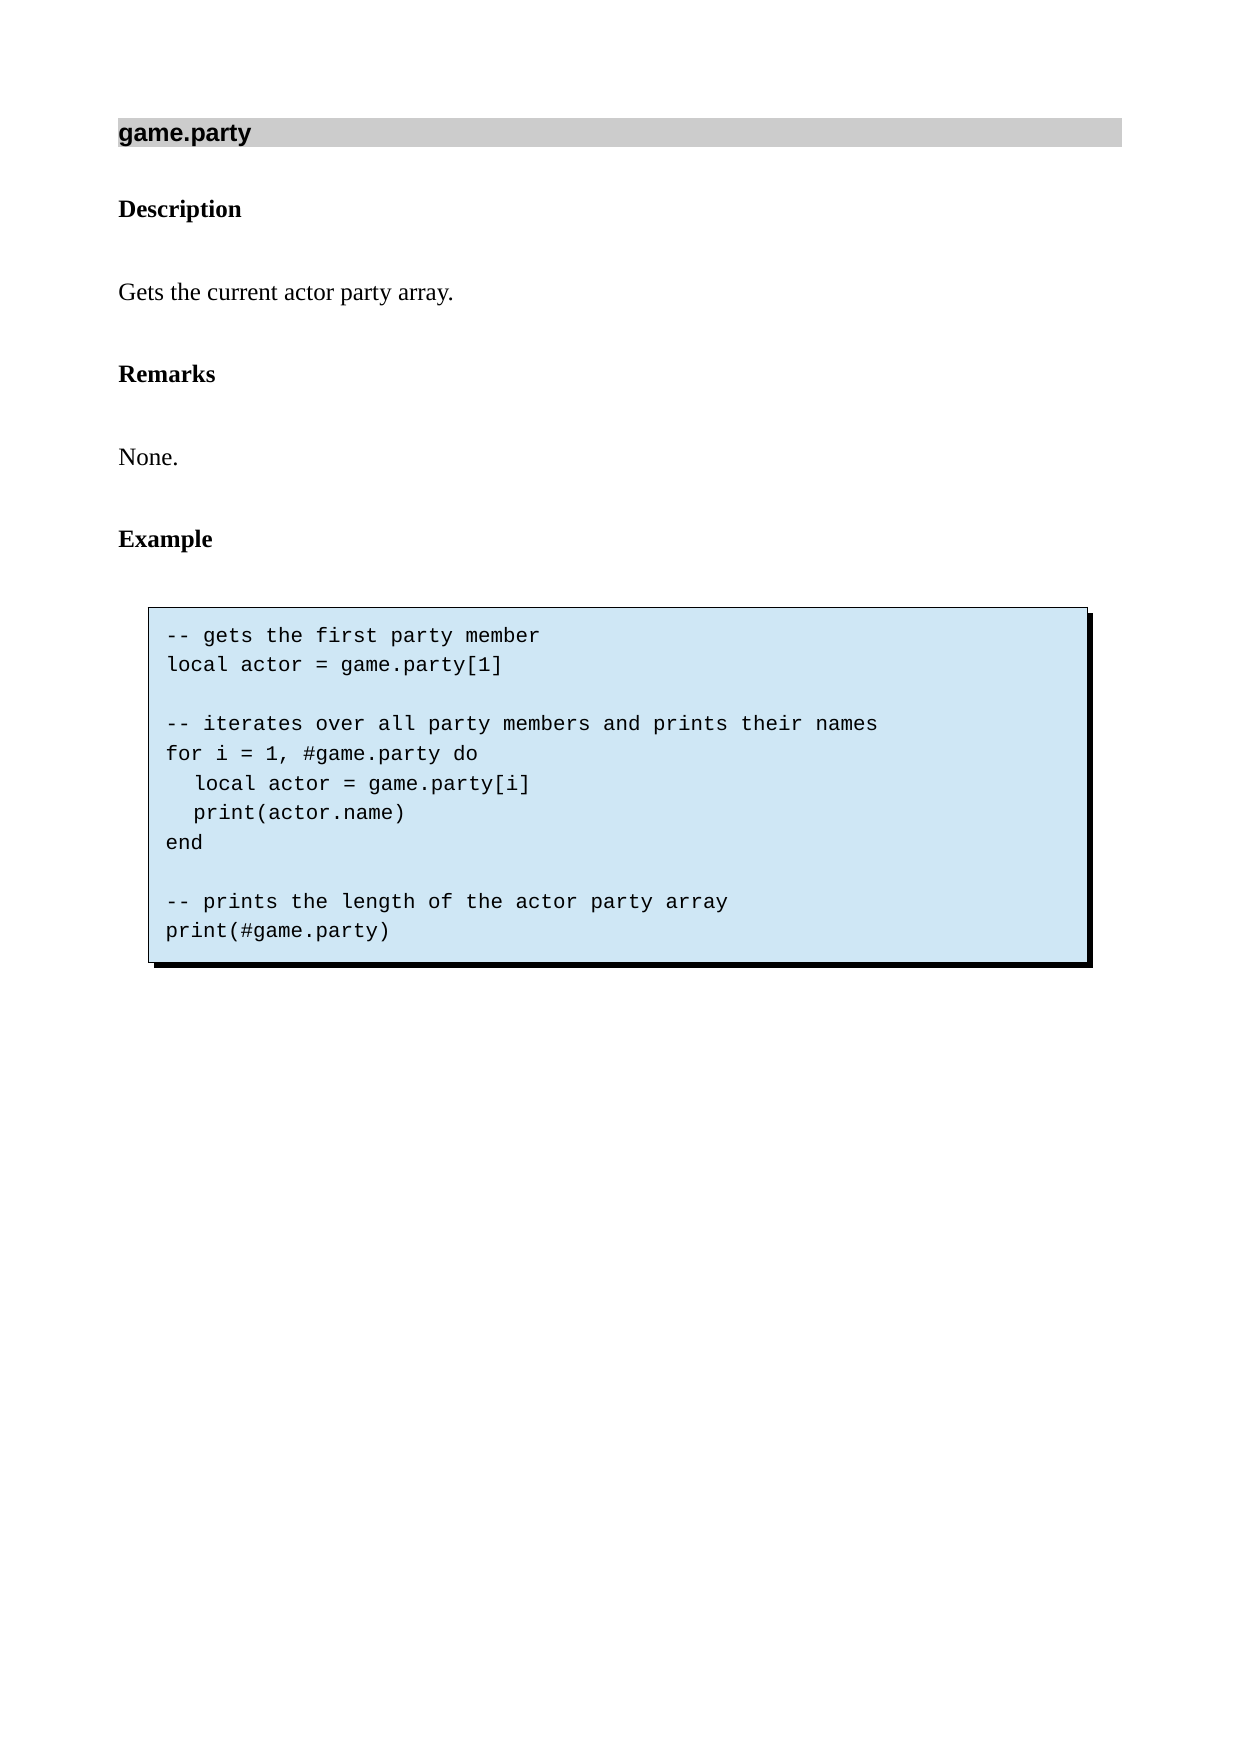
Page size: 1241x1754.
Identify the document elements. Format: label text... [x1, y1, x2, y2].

text Example [118, 524, 1122, 553]
text Remarks [118, 359, 1122, 388]
text for i = 1, #game.party do [149, 725, 1087, 755]
text -- iterates over all party members and prints their names [149, 696, 1087, 725]
text local actor = game.party[1] [149, 636, 1087, 666]
text Description [118, 194, 1122, 223]
text -- prints the length of the actor party array [149, 873, 1087, 903]
text Gets the current actor party array. [118, 277, 1122, 306]
text -- gets the first party member [149, 608, 1087, 636]
text print(actor.name) [149, 784, 1087, 814]
text print(#game.party) [149, 903, 1087, 962]
text local actor = game.party[i] [149, 755, 1087, 784]
text None. [118, 442, 1122, 471]
subtitle game.party [118, 118, 1122, 147]
text end [149, 814, 1087, 843]
